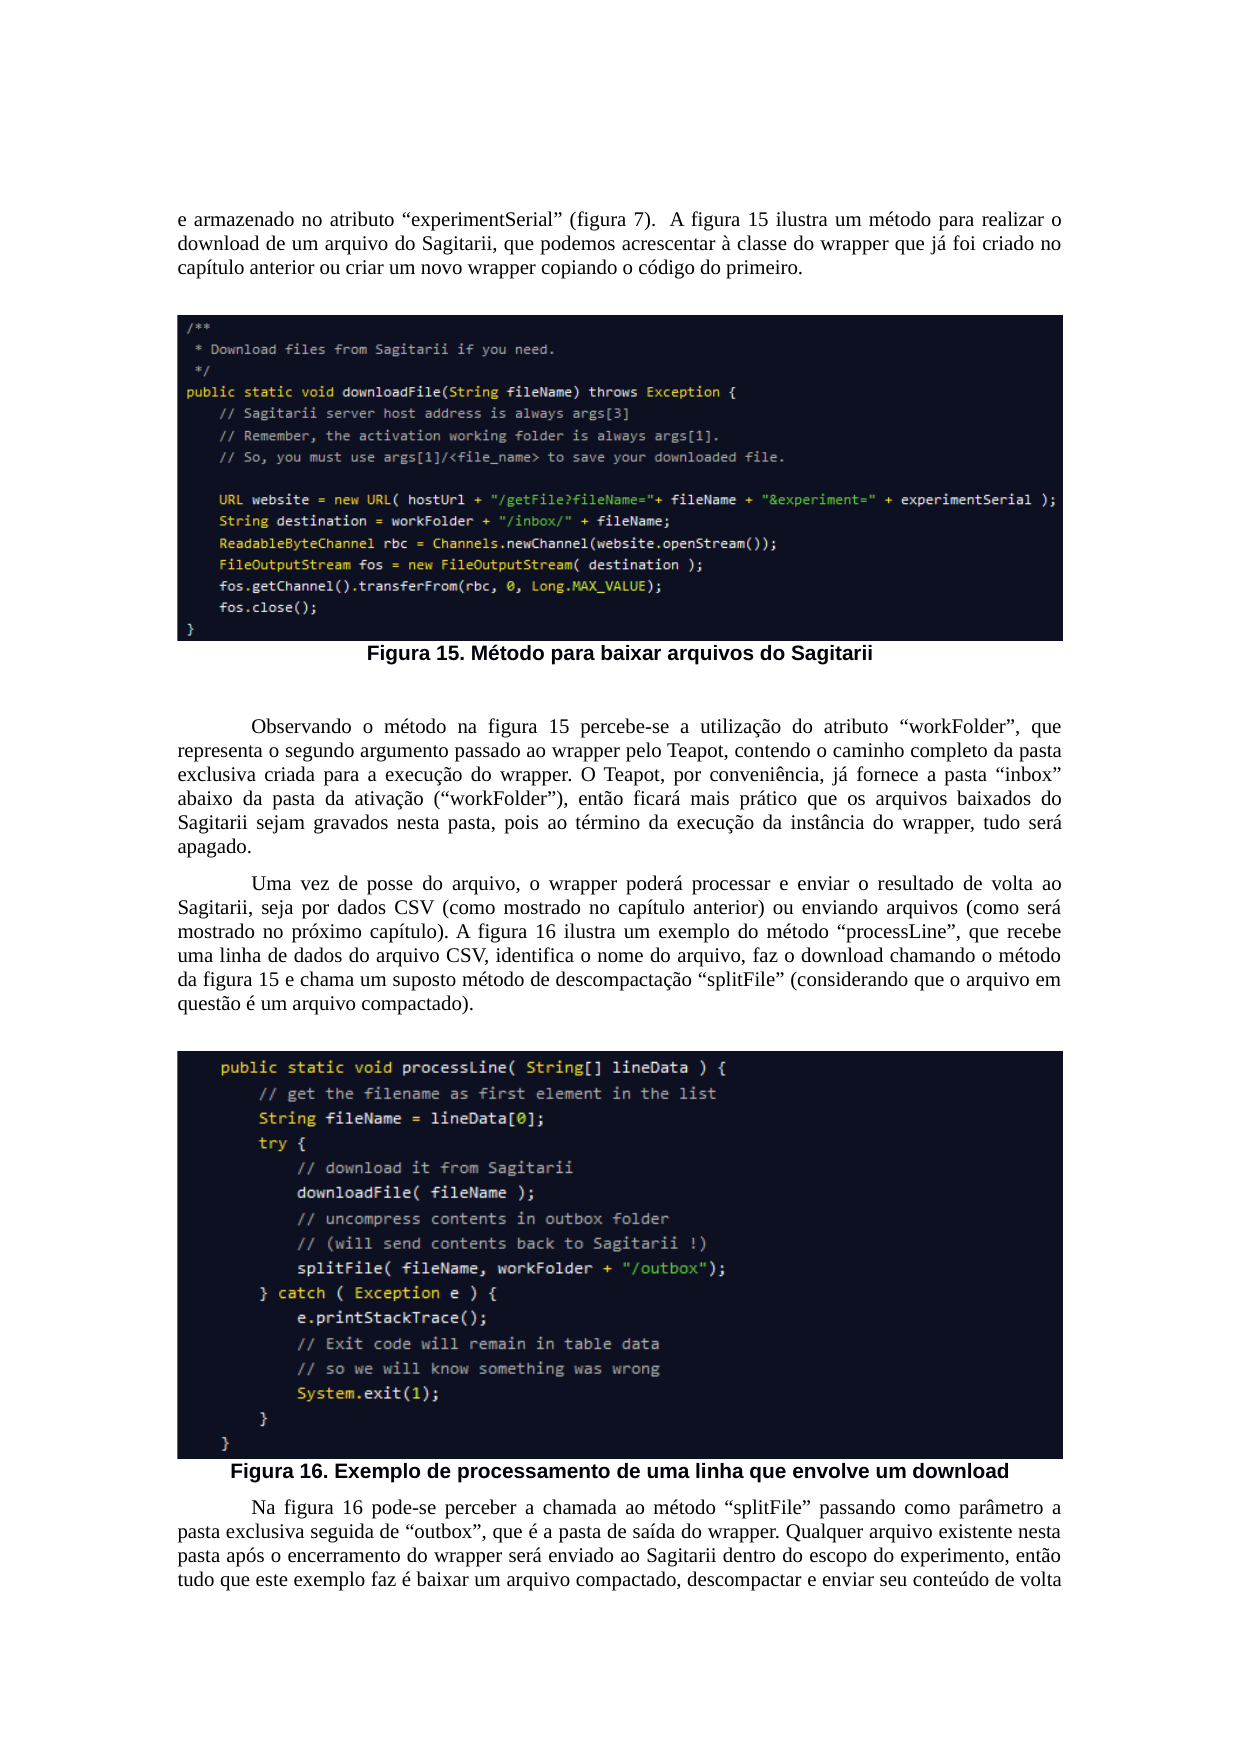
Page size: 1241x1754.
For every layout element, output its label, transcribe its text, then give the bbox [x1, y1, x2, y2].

text Uma vez de posse do arquivo, o wrapper poderá processar e enviar o resultado de volta ao Sagitarii, seja por dados CSV (como mostrado no capítulo anterior) ou enviando arquivos (como será mostrado no próximo capítulo). A figura 16 ilustra um exemplo do método “processLine”, que recebe uma linha de dados do arquivo CSV, identifica o nome do arquivo, faz o download chamando o método da figura 15 e chama um suposto método de descompactação “splitFile” (considerando que o arquivo em questão é um arquivo compactado). [177, 871, 1063, 1015]
text e armazenado no atributo “experimentSerial” (figura 7). A figura 15 ilustra um método para realizar o download de um arquivo do Sagitarii, que podemos acrescentar à classe do wrapper que já foi criado no capítulo anterior ou criar um novo wrapper copiando o código do primeiro. [177, 207, 1063, 279]
text Figura 15. Método para baixar arquivos do Sagitarii [224, 641, 1016, 665]
text Observando o método na figura 15 percebe-se a utilização do atributo “workFolder”, que representa o segundo argumento passado ao wrapper pelo Teapot, contendo o caminho completo da pasta exclusiva criada para a execução do wrapper. O Teapot, por conveniência, já fornece a pasta “inbox” abaixo da pasta da ativação (“workFolder”), então ficará mais prático que os arquivos baixados do Sagitarii sejam gravados nesta pasta, pois ao término da execução da instância do wrapper, tudo será apagado. [177, 714, 1063, 858]
text Na figura 16 pode-se perceber a chamada ao método “splitFile” passando como parâmetro a pasta exclusiva seguida de “outbox”, que é a pasta de saída do wrapper. Qualquer arquivo existente nesta pasta após o encerramento do wrapper será enviado ao Sagitarii dentro do escopo do experimento, então tudo que este exemplo faz é baixar um arquivo compactado, descompactar e enviar seu conteúdo de volta [177, 1495, 1063, 1591]
text Figura 16. Exemplo de processamento de uma linha que envolve um download [224, 1459, 1016, 1483]
